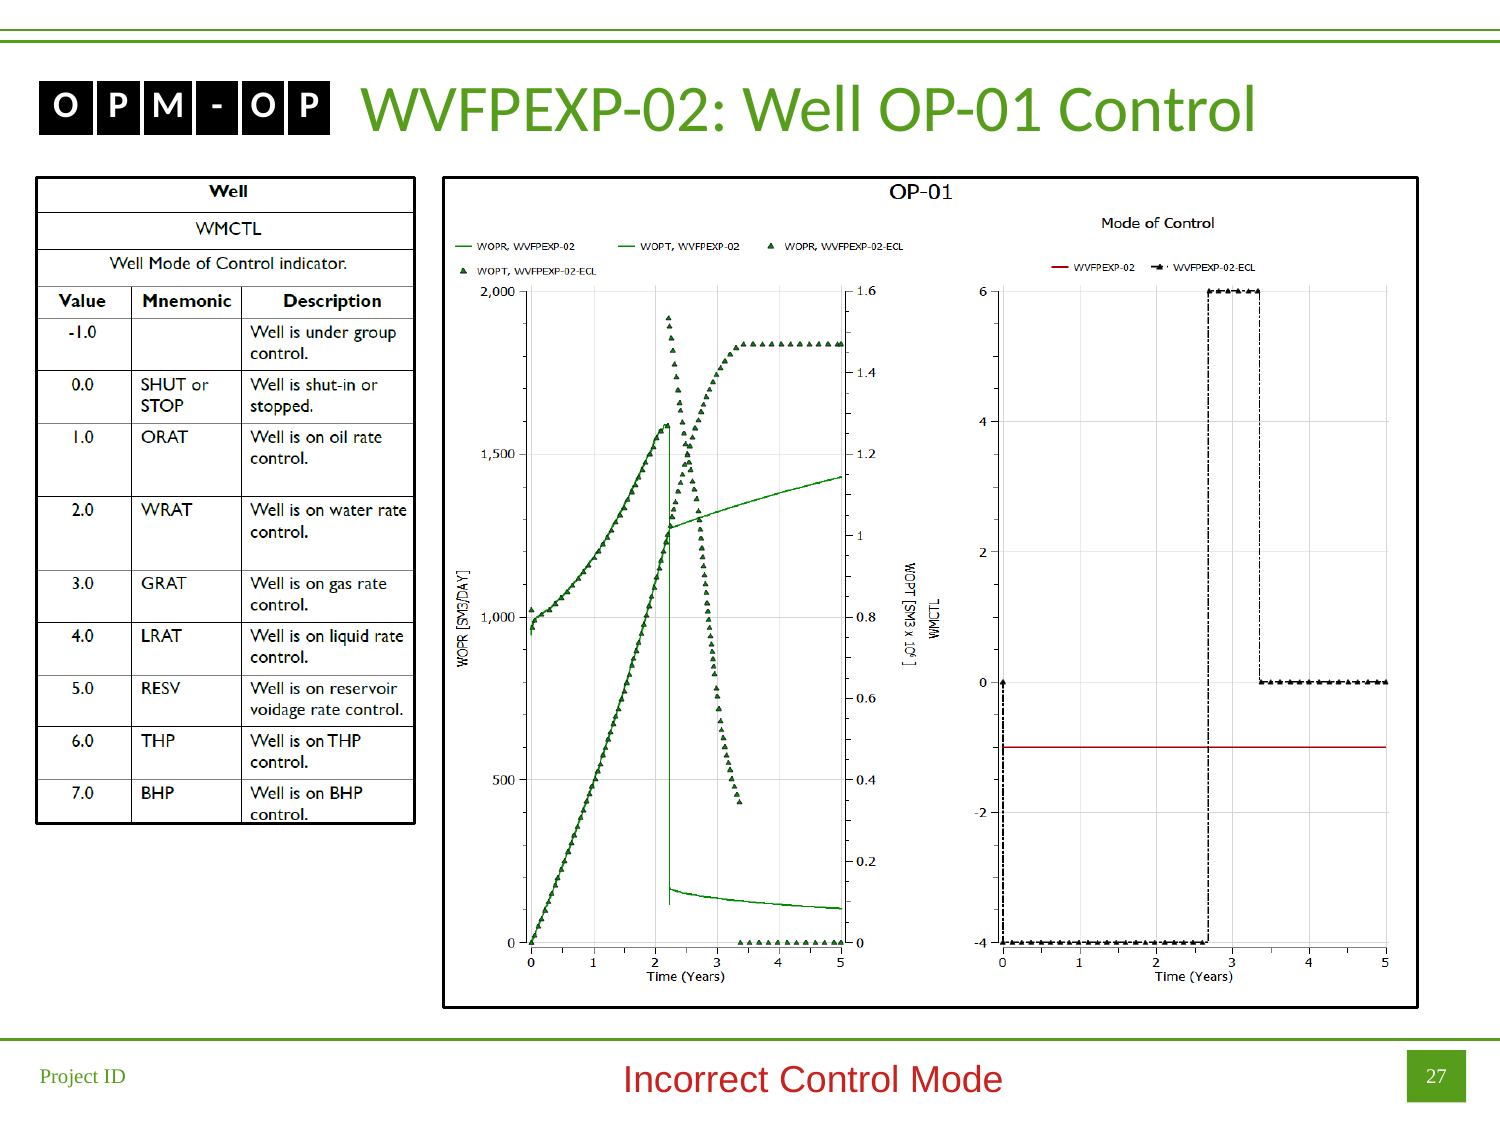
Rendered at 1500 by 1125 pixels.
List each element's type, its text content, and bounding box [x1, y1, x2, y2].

picture [37, 178, 413, 823]
picture [444, 178, 1416, 1006]
title WVFPEXP-02: Well OP-01 Control [360, 77, 1425, 153]
text_box Incorrect Control Mode [267, 1051, 1359, 1109]
